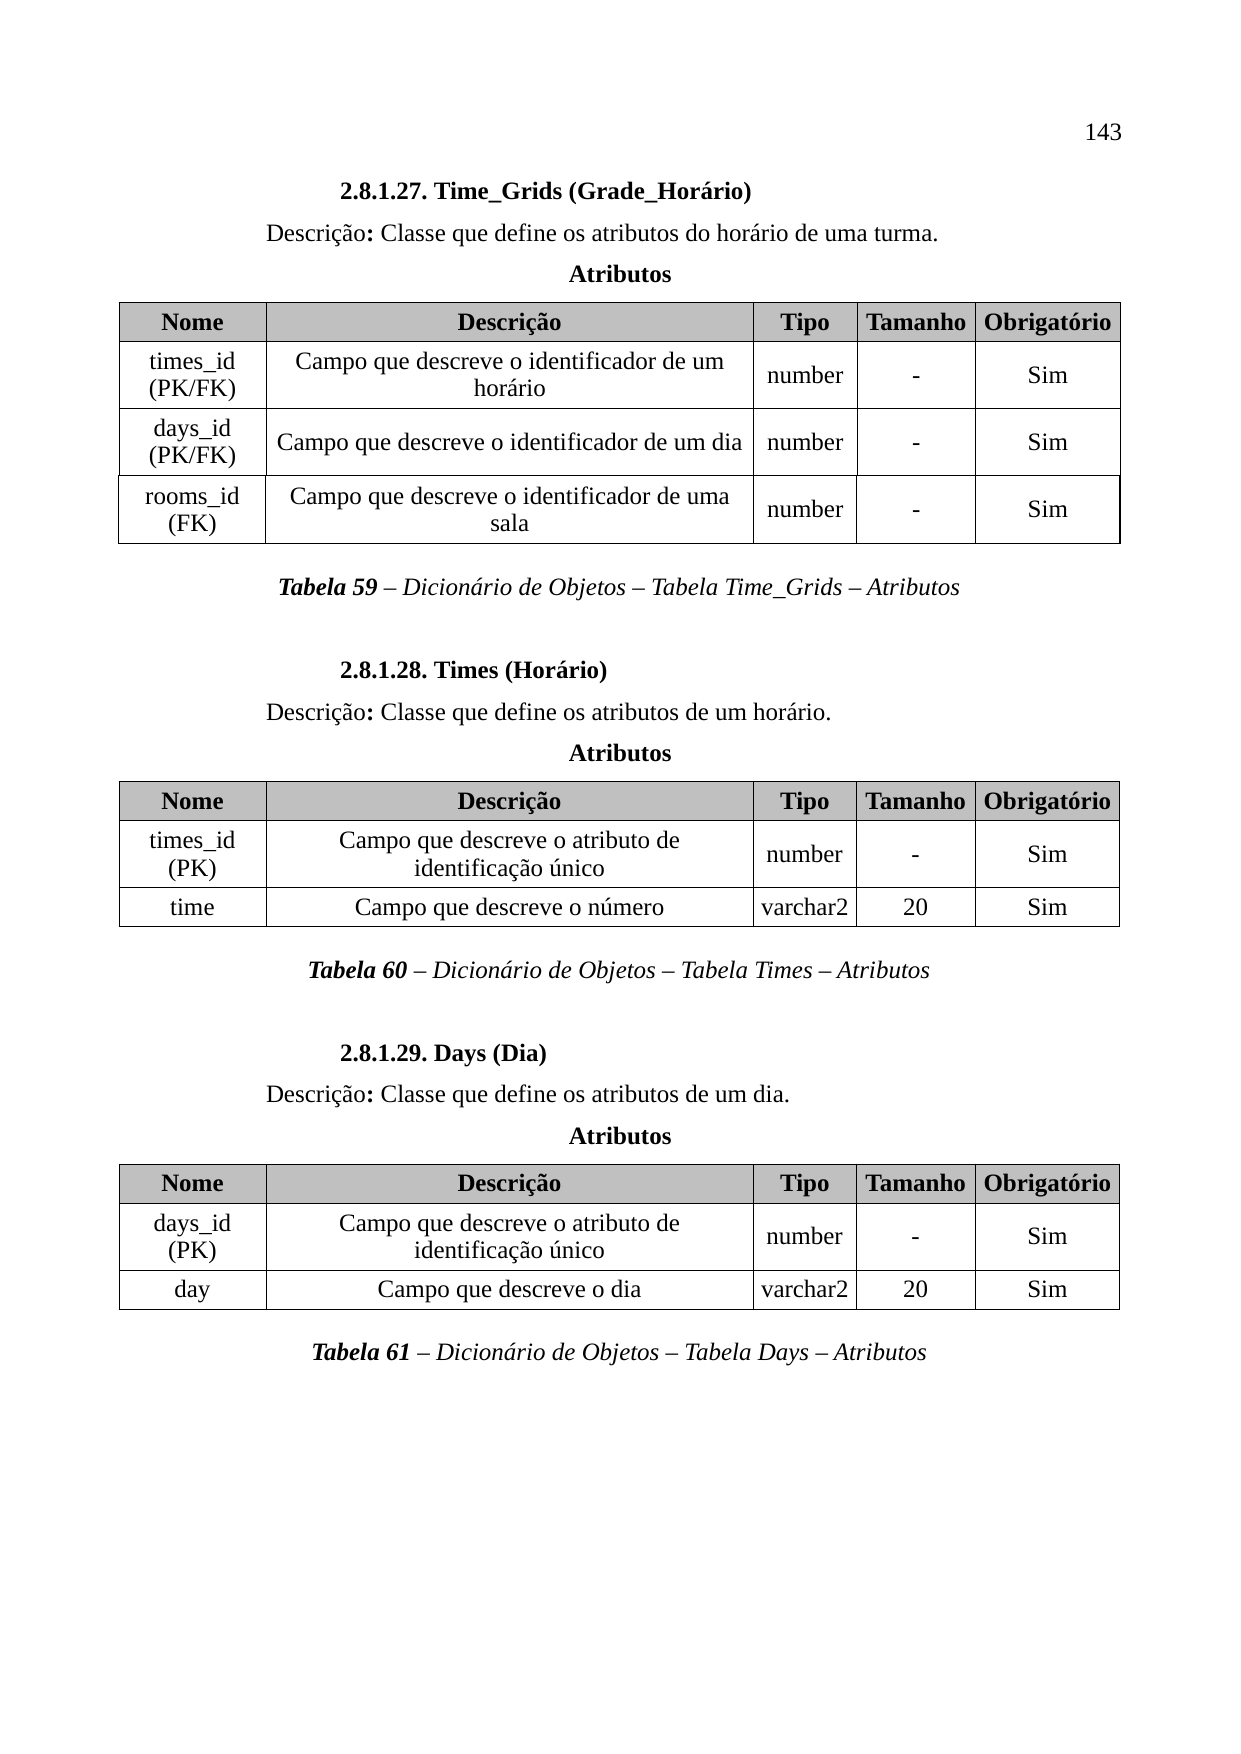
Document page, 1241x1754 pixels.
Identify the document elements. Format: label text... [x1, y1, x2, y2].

table_cell varchar2 [754, 1271, 856, 1309]
table_header Tipo [754, 782, 856, 820]
table_cell Campo que descreve o identificador de uma sala [266, 476, 753, 543]
table_cell Campo que descreve o número [267, 888, 753, 926]
list 2.8.1.28. Times (Horário) [118, 656, 1122, 684]
table_cell number [754, 821, 856, 887]
table_header Nome [120, 782, 266, 820]
text Tabela 61 – Dicionário de Objetos – Tabela Days – Atributos [118, 1338, 1122, 1366]
table_cell days_id (PK/FK) [120, 409, 266, 475]
text Descrição: Classe que define os atributos de um horário. [192, 698, 1122, 726]
table_cell number [754, 342, 857, 408]
table_cell - [857, 1204, 975, 1270]
table_cell 20 [857, 888, 975, 926]
text Tabela 59 – Dicionário de Objetos – Tabela Time_Grids – Atributos [118, 573, 1122, 601]
table_header Descrição [267, 303, 753, 341]
text Atributos [118, 739, 1122, 767]
text Tabela 60 – Dicionário de Objetos – Tabela Times – Atributos [118, 956, 1122, 983]
table_header Tamanho [857, 1165, 975, 1203]
table_cell times_id (PK) [120, 821, 266, 887]
list 2.8.1.27. Time_Grids (Grade_Horário) [118, 177, 1122, 205]
table_header Descrição [267, 1165, 753, 1203]
text Descrição: Classe que define os atributos de um dia. [192, 1080, 1122, 1108]
table_cell varchar2 [754, 888, 856, 926]
table_cell days_id (PK) [120, 1204, 266, 1270]
table_cell - [858, 342, 975, 408]
text Atributos [118, 260, 1122, 288]
table_cell number [754, 476, 856, 543]
table_cell Campo que descreve o atributo de identificação único [267, 1204, 753, 1270]
table_cell - [858, 409, 975, 475]
table_header Obrigatório [976, 1165, 1119, 1203]
table_cell Sim [976, 821, 1119, 887]
table_cell Sim [976, 888, 1119, 926]
table_cell times_id (PK/FK) [120, 342, 266, 408]
table_cell number [754, 1204, 856, 1270]
table_cell 20 [857, 1271, 975, 1309]
table_header Nome [120, 1165, 266, 1203]
table_cell Sim [976, 1204, 1119, 1270]
table_cell time [120, 888, 266, 926]
table_header Tipo [754, 1165, 856, 1203]
table_header Tamanho [857, 782, 975, 820]
table_cell day [120, 1271, 266, 1309]
table_cell Campo que descreve o identificador de um horário [267, 342, 753, 408]
table_header Obrigatório [976, 303, 1120, 341]
table_cell Campo que descreve o atributo de identificação único [267, 821, 753, 887]
text Descrição: Classe que define os atributos do horário de uma turma. [192, 219, 1122, 246]
list 2.8.1.29. Days (Dia) [118, 1039, 1122, 1067]
table_cell Campo que descreve o identificador de um dia [267, 409, 753, 475]
table_header Tamanho [858, 303, 975, 341]
table_cell - [857, 821, 975, 887]
table_header Nome [120, 303, 266, 341]
table_header Tipo [754, 303, 857, 341]
table_header Descrição [267, 782, 753, 820]
table_cell Sim [976, 409, 1120, 475]
table_cell Sim [976, 342, 1120, 408]
table_cell - [857, 476, 975, 543]
table_cell Campo que descreve o dia [267, 1271, 753, 1309]
table_cell number [754, 409, 857, 475]
table_header Obrigatório [976, 782, 1119, 820]
table_cell Sim [976, 1271, 1119, 1309]
text Atributos [118, 1122, 1122, 1150]
table_cell rooms_id (FK) [119, 476, 265, 543]
table_cell Sim [976, 476, 1119, 543]
